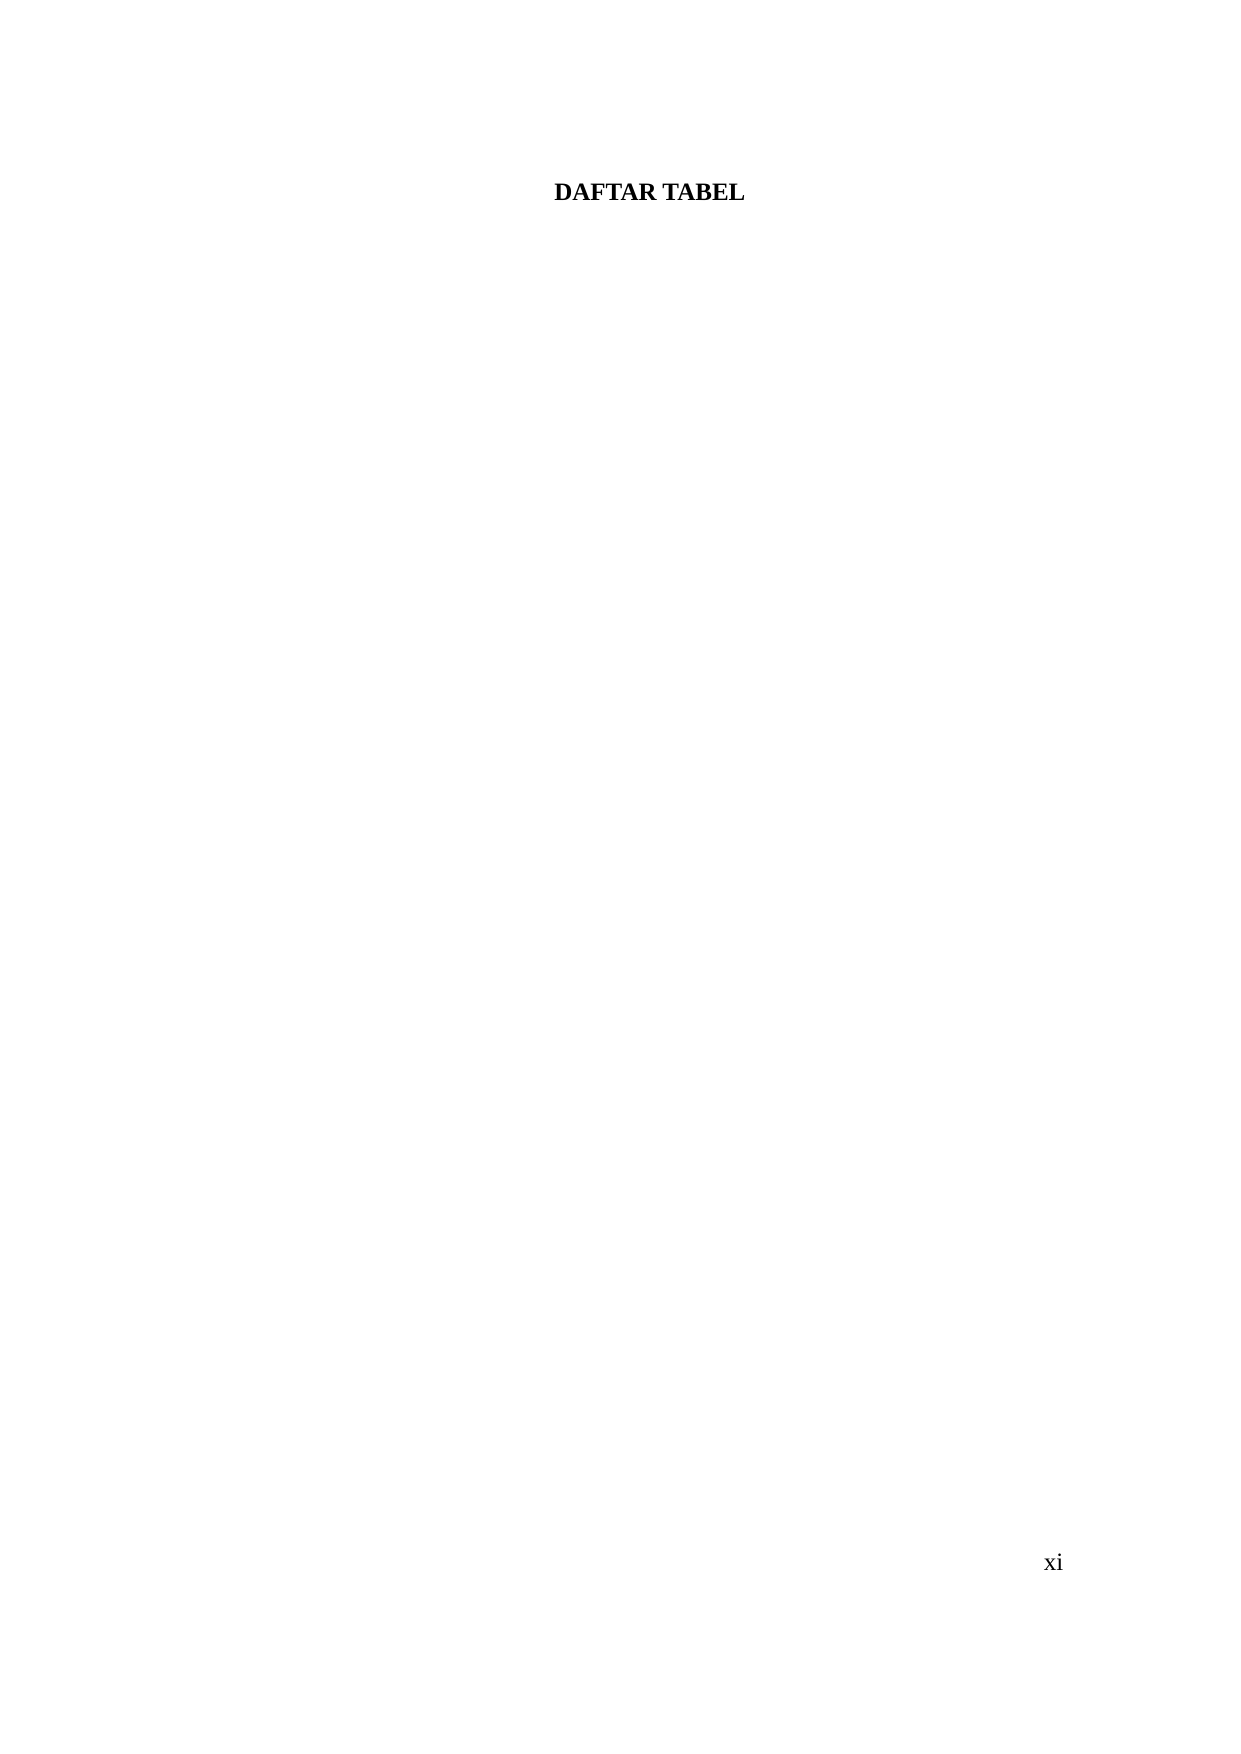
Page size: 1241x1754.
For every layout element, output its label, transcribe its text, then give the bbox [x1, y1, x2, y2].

subtitle DAFTAR TABEL [236, 177, 1063, 249]
